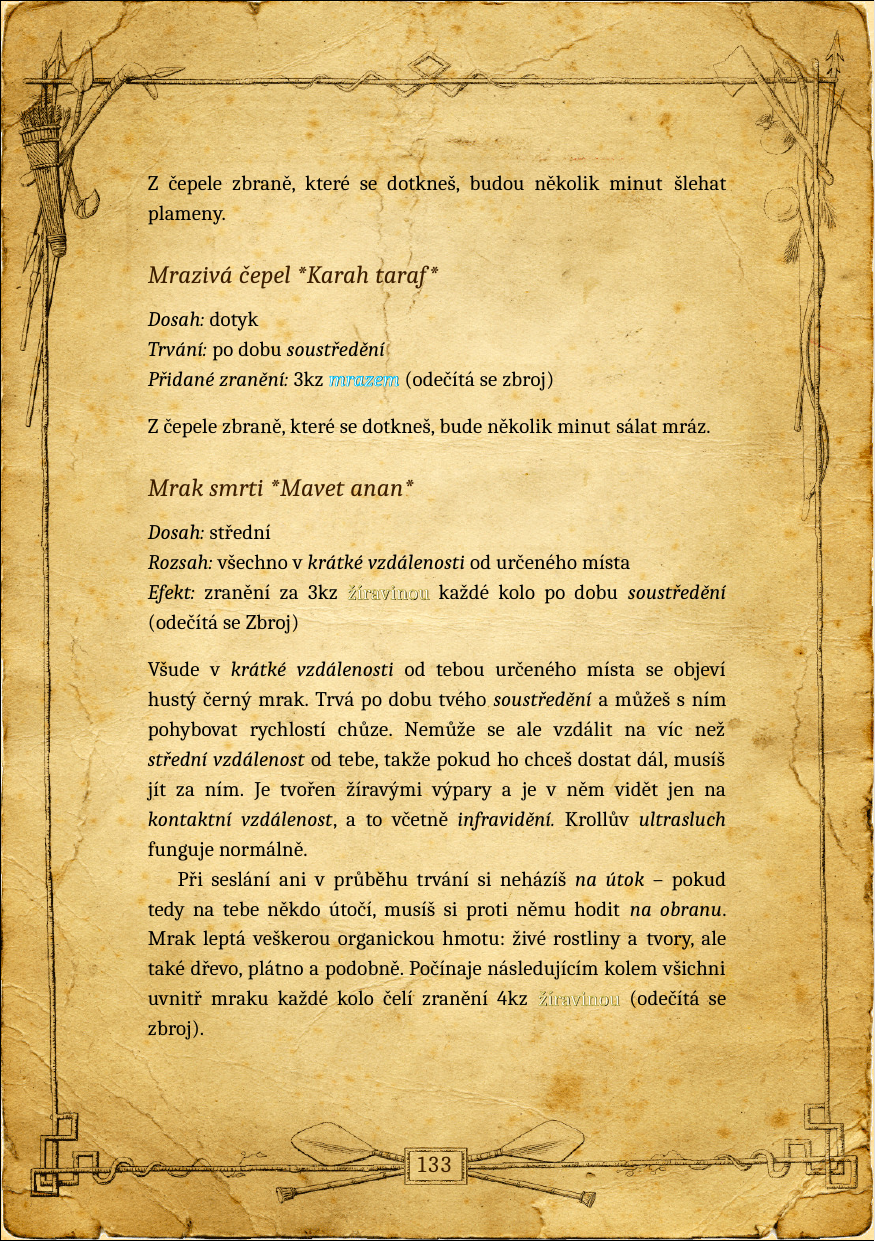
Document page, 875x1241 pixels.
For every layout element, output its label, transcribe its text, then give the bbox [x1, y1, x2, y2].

subtitle Mrak smrti *Mavet anan* [148, 474, 726, 503]
subtitle Mrazivá čepel *Karah taraf* [148, 261, 726, 290]
text Všude v⁠ krátké vzdálenosti od tebou určeného místa se objeví hustý černý mrak. Trvá po dobu tvého soustředění a⁠ můžeš s⁠ ním pohybovat rychlostí chůze. Nemůže se ale vzdálit na víc než střední vzdálenost od tebe, takže pokud ho chceš dostat dál, musíš jít za ním. Je tvořen žíravými výpary a⁠ je v⁠ něm vidět jen na kontaktní vzdálenost, a⁠ to včetně infravidění. Krollův ultrasluch funguje normálně. Při seslání ani v⁠ průběhu trvání si neházíš na útok – pokud tedy na tebe někdo útočí, musíš si proti němu hodit na obranu. Mrak leptá veškerou organickou hmotu: živé rostliny a⁠ tvory, ale také dřevo, plátno a⁠ podobně. Počínaje následujícím kolem všichni uvnitř mraku každé kolo čelí zranění 4kz žíravinou (odečítá se zbroj). [148, 658, 726, 1041]
text Z⁠ čepele zbraně, které se dotkneš, budou několik minut šlehat plameny. [148, 172, 726, 226]
text Dosah: střední Rozsah: všechno v⁠ krátké vzdálenosti od určeného místa Efekt: zranění za 3kz žíravinou každé kolo po dobu soustředění (odečítá se Zbroj) [148, 521, 726, 634]
text Z⁠ čepele zbraně, které se dotkneš, bude několik minut sálat mráz. [148, 415, 726, 439]
text Dosah: dotyk Trvání: po dobu soustředění Přidané zranění: 3kz mrazem (odečítá se zbroj) [148, 307, 726, 391]
picture [1, 1, 874, 1240]
